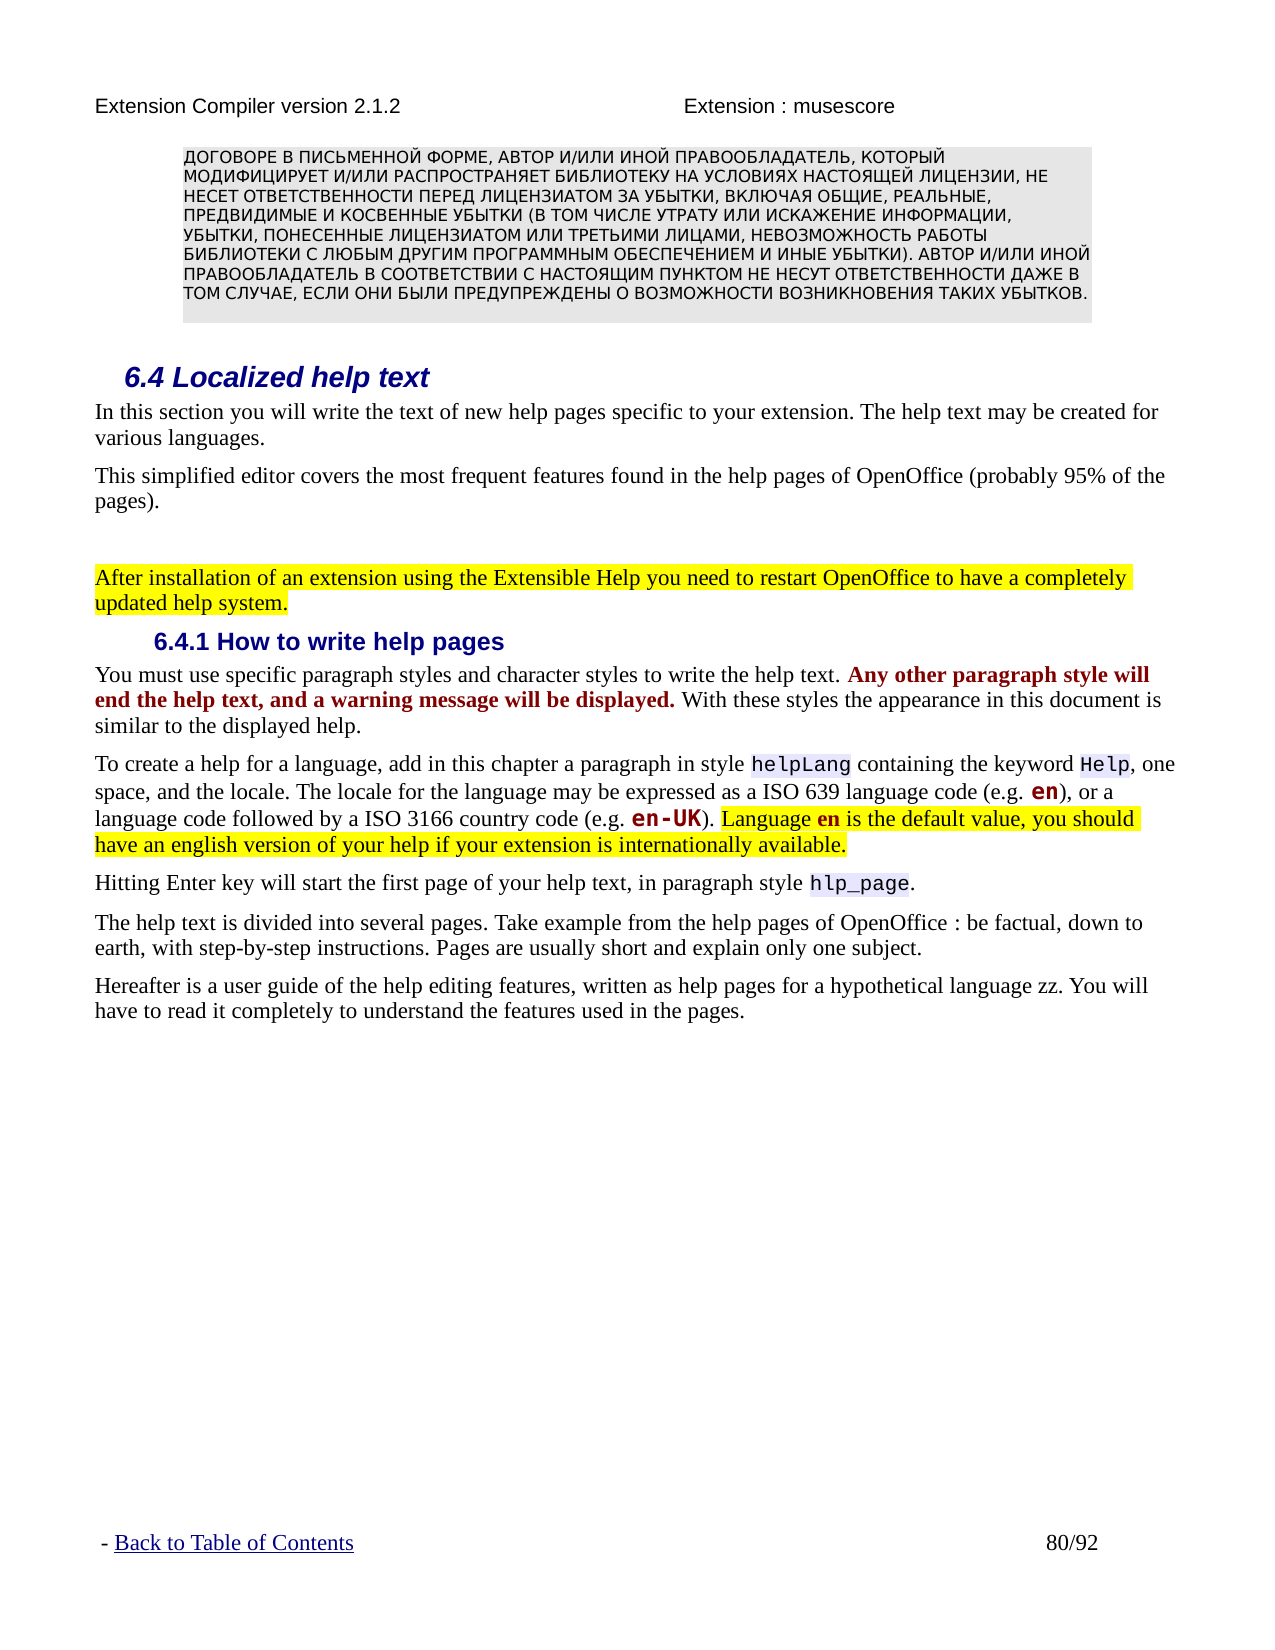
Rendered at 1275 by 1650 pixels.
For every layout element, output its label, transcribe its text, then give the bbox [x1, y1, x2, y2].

text Hitting Enter key will start the first page of your help text, in paragraph style hlp_page. [94, 870, 1181, 897]
text In this section you will write the text of new help pages specific to your extension. The help text may be created for various languages. [94, 399, 1181, 450]
subtitle How to write help pages [153, 628, 1181, 656]
text Hereafter is a user guide of the help editing features, written as help pages for a hypothetical language zz. You will have to read it completely to understand the features used in the pages. [94, 973, 1181, 1024]
text This simplified editor covers the most frequent features found in the help pages of OpenOffice (probably 95% of the pages). [94, 463, 1181, 514]
text The help text is divided into several pages. Take example from the help pages of OpenOffice : be factual, down to earth, with step-by-step instructions. Pages are usually short and explain only one subject. [94, 909, 1181, 960]
text ДОГОВОРЕ В ПИСЬМЕННОЙ ФОРМЕ, АВТОР И/ИЛИ ИНОЙ ПРАВООБЛАДАТЕЛЬ, КОТОРЫЙ МОДИФИЦИРУЕТ И/ИЛИ РАСПРОСТРАНЯЕТ БИБЛИОТЕКУ НА УСЛОВИЯХ НАСТОЯЩЕЙ ЛИЦЕНЗИИ, НЕ НЕСЕТ ОТВЕТСТВЕННОСТИ ПЕРЕД ЛИЦЕНЗИАТОМ ЗА УБЫТКИ, ВКЛЮЧАЯ ОБЩИЕ, РЕАЛЬНЫЕ, ПРЕДВИДИМЫЕ И КОСВЕННЫЕ УБЫТКИ (В ТОМ ЧИСЛЕ УТРАТУ ИЛИ ИСКАЖЕНИЕ ИНФОРМАЦИИ, УБЫТКИ, ПОНЕСЕННЫЕ ЛИЦЕНЗИАТОМ ИЛИ ТРЕТЬИМИ ЛИЦАМИ, НЕВОЗМОЖНОСТЬ РАБОТЫ БИБЛИОТЕКИ С ЛЮБЫМ ДРУГИМ ПРОГРАММНЫМ ОБЕСПЕЧЕНИЕМ И ИНЫЕ УБЫТКИ). АВТОР И/ИЛИ ИНОЙ ПРАВООБЛАДАТЕЛЬ В СООТВЕТСТВИИ С НАСТОЯЩИМ ПУНКТОМ НЕ НЕСУТ ОТВЕТСТВЕННОСТИ ДАЖЕ В ТОМ СЛУЧАЕ, ЕСЛИ ОНИ БЫЛИ ПРЕДУПРЕЖДЕНЫ О ВОЗМОЖНОСТИ ВОЗНИКНОВЕНИЯ ТАКИХ УБЫТКОВ. [183, 147, 1092, 303]
text After installation of an extension using the Extensible Help you need to restart OpenOffice to have a completely updated help system. [94, 564, 1181, 615]
text You must use specific paragraph styles and character styles to write the help text. Any other paragraph style will end the help text, and a warning message will be displayed. With these styles the appearance in this document is similar to the displayed help. [94, 662, 1181, 738]
text To create a help for a language, add in this chapter a paragraph in style helpLang containing the keyword Help, one space, and the locale. The locale for the language may be expressed as a ISO 639 language code (e.g. en), or a language code followed by a ISO 3166 country code (e.g. en-UK). Language en is the default value, you should have an english version of your help if your extension is internationally available. [94, 751, 1181, 857]
subtitle Localized help text [124, 361, 1181, 393]
